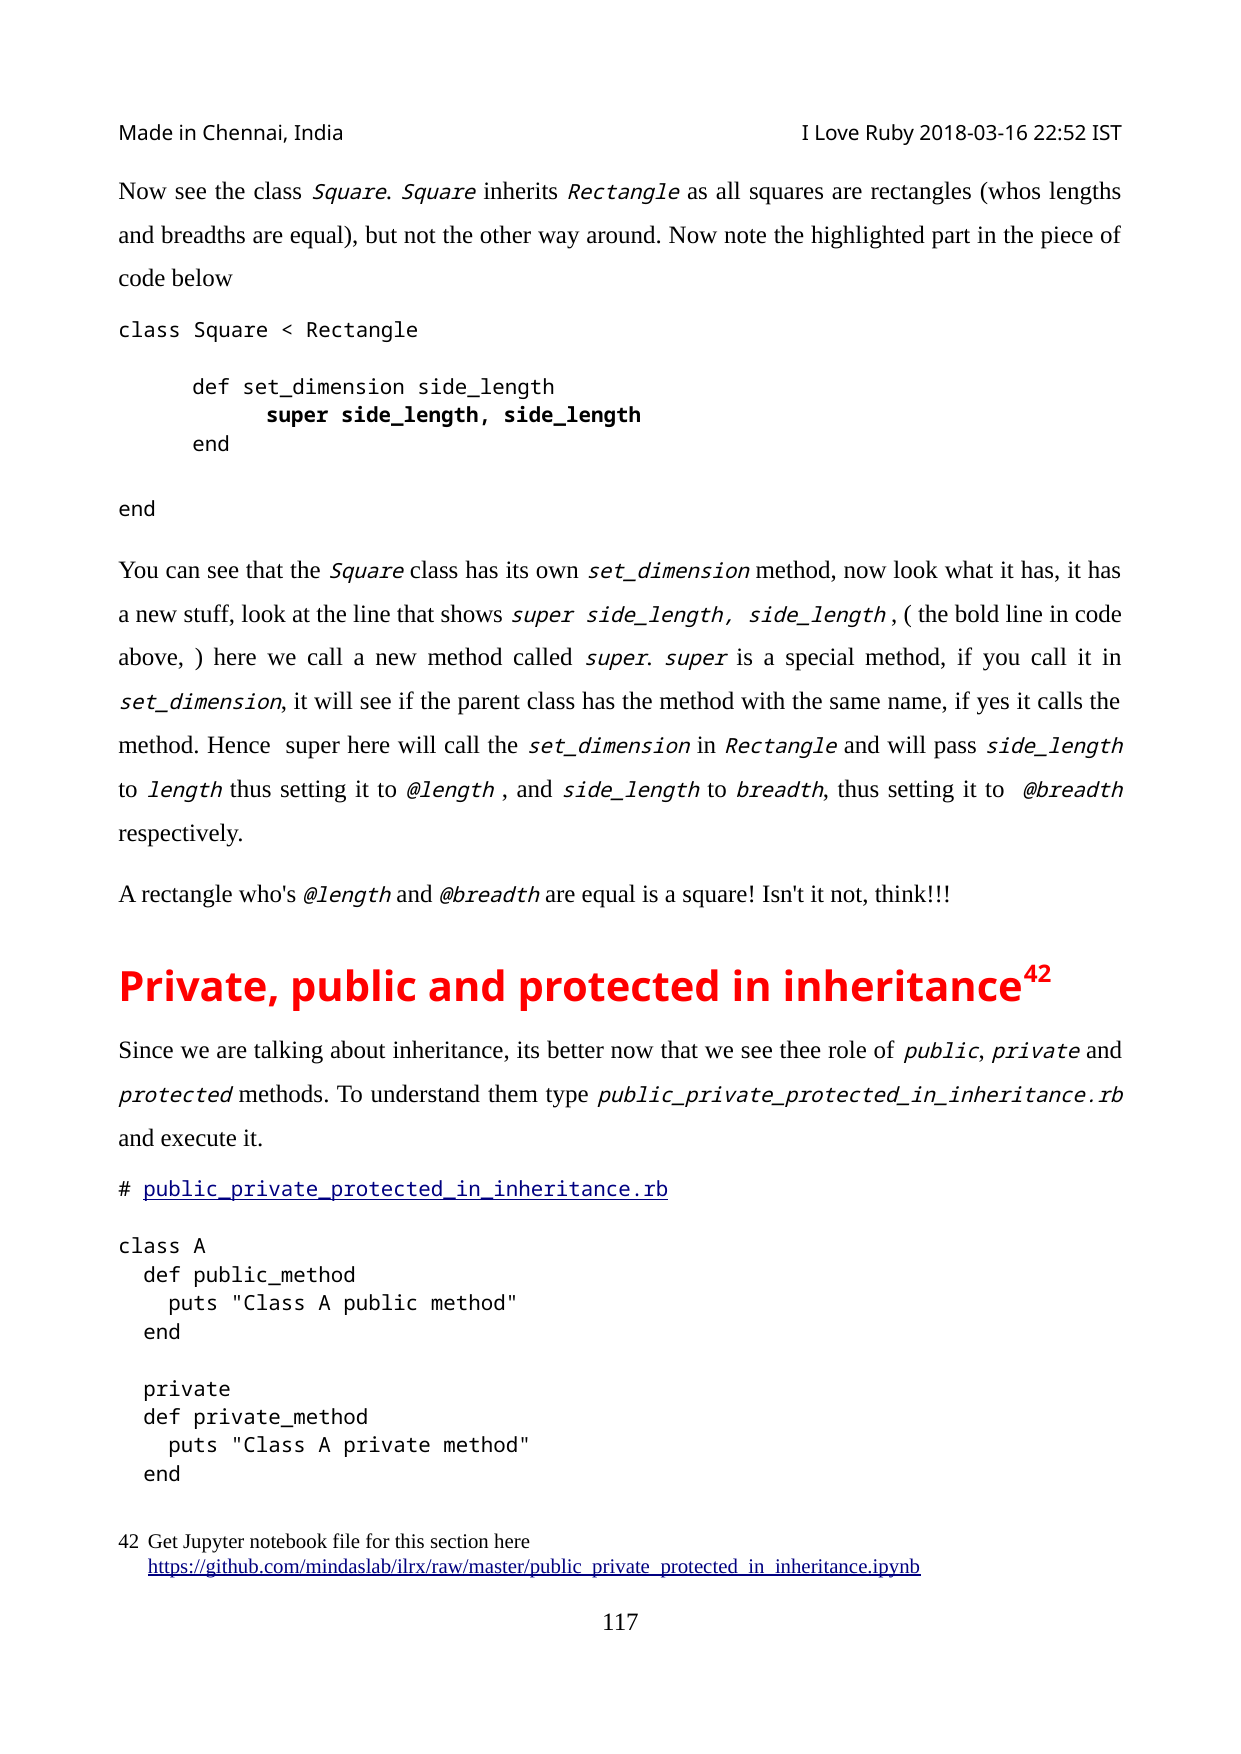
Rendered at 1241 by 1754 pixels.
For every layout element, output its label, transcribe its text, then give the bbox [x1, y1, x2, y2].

subtitle Private, public and protected in inheritance [118, 957, 1122, 1013]
text # public_private_protected_in_inheritance.rb [118, 1174, 1122, 1203]
text You can see that the Square class has its own set_dimension method, now look what it has, it has a new stuff, look at the line that shows super side_length, side_length , ( the bold line in code above, ) here we call a new method called super. super is a special method, if you call it in set_dimension, it will see if the parent class has the method with the same name, if yes it calls the method. Hence super here will call the set_dimension in Rectangle and will pass side_length to length thus setting it to @length , and side_length to breadth, thus setting it to @breadth respectively. [118, 555, 1122, 847]
text Get Jupyter notebook file for this section here https://github.com/mindaslab/ilrx/raw/master/public_private_protected_in_inheritance.ipynb [118, 1529, 1122, 1578]
text puts "Class A public method" [118, 1288, 1122, 1317]
text puts "Class A private method" [118, 1431, 1122, 1459]
text end [118, 1459, 1122, 1487]
text class Square < Rectangle [118, 315, 1122, 343]
text def public_method [118, 1260, 1122, 1288]
text A rectangle who's @length and @breadth are equal is a square! Isn't it not, think!!! [118, 879, 1122, 908]
text def private_method [118, 1402, 1122, 1431]
text end [118, 429, 1122, 457]
text super side_length, side_length [118, 400, 1122, 429]
text Now see the class Square. Square inherits Rectangle as all squares are rectangles (whos lengths and breadths are equal), but not the other way around. Now note the highlighted part in the piece of code below [118, 176, 1122, 292]
text end [118, 494, 1122, 523]
text Since we are talking about inheritance, its better now that we see thee role of public, private and protected methods. To understand them type public_private_protected_in_inheritance.rb and execute it. [118, 1035, 1122, 1151]
text private [118, 1374, 1122, 1402]
text def set_dimension side_length [118, 372, 1122, 400]
text end [118, 1317, 1122, 1345]
text class A [118, 1231, 1122, 1260]
